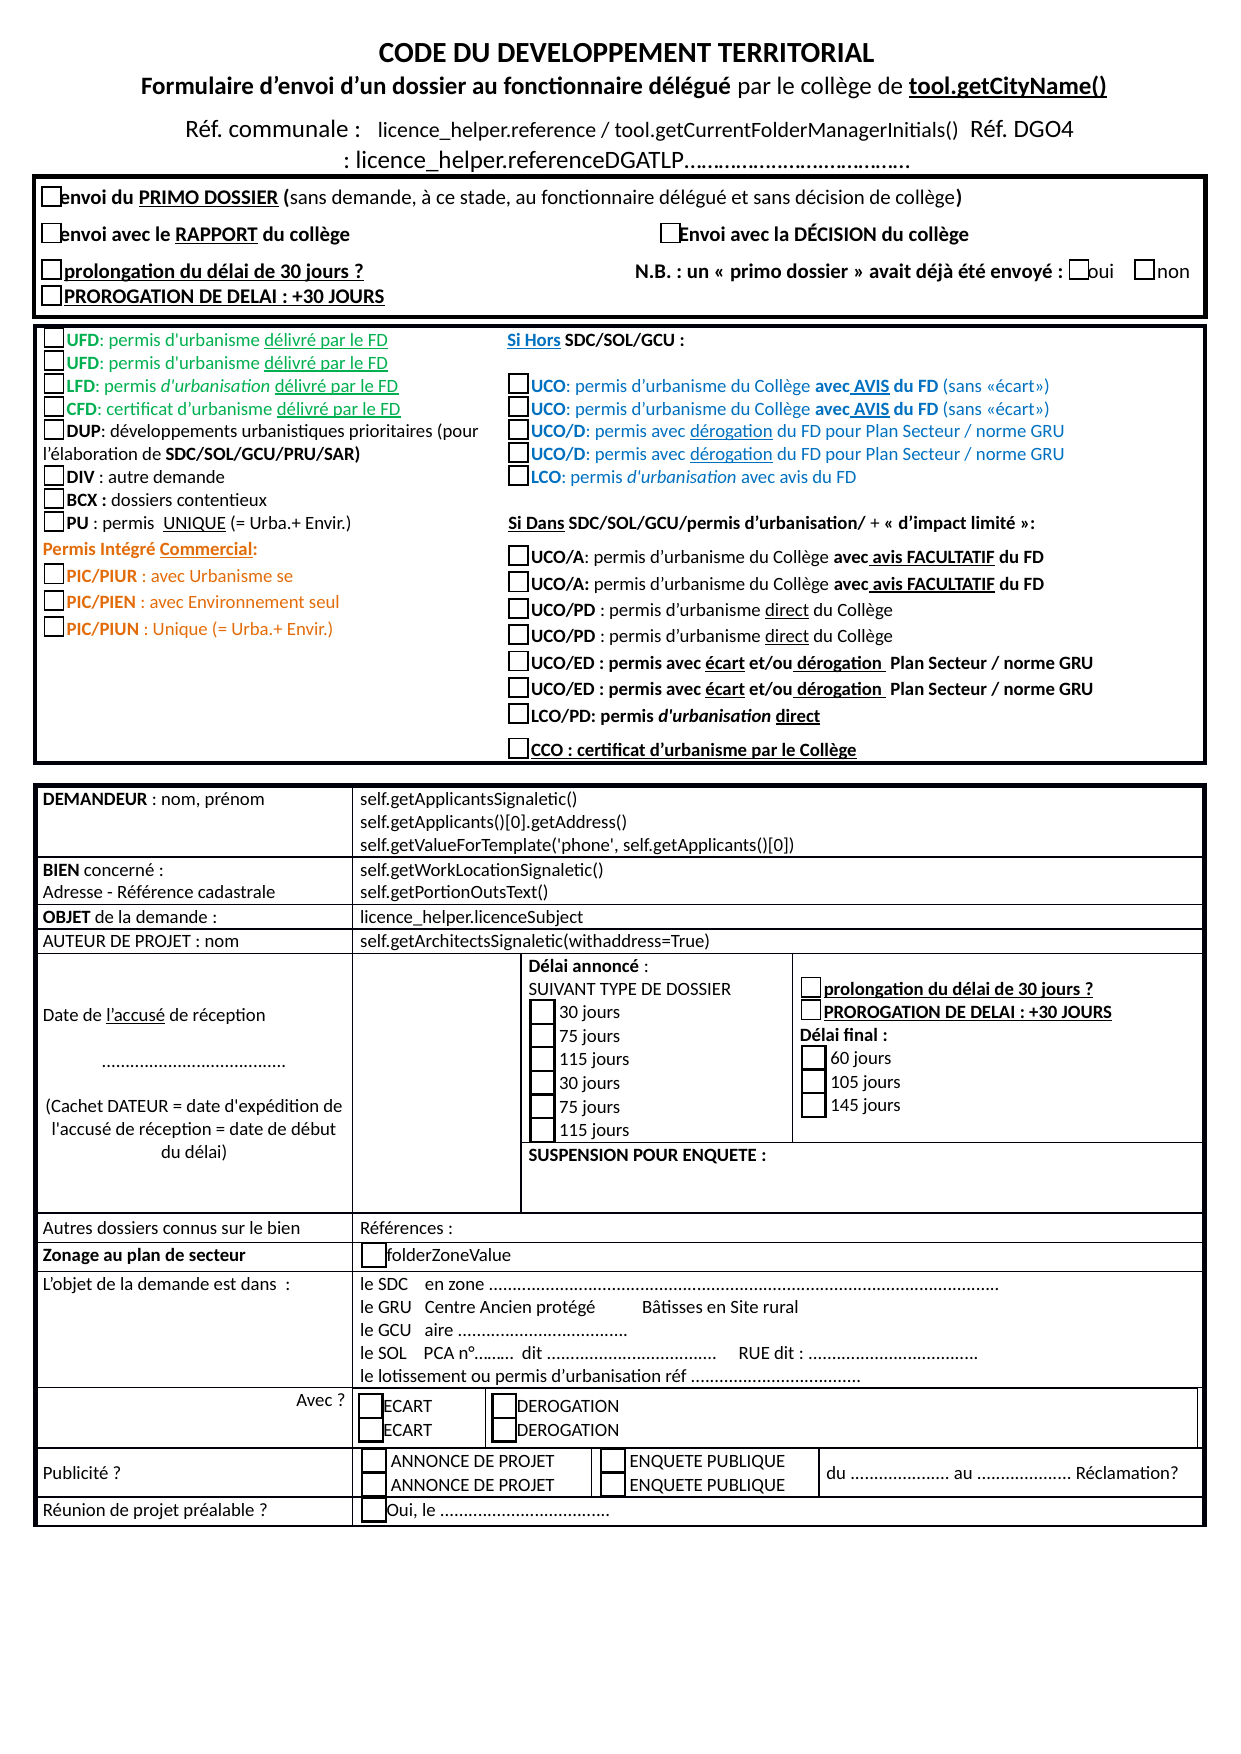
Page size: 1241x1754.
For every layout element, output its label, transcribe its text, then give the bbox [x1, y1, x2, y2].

table_cell Réunion de projet préalable ? [38, 1498, 352, 1525]
table_header UFD: permis d'urbanisme délivré par le FD UFD: permis d'urbanisme délivré par le FD LFD: permis d'urbanisation délivré par le FD CFD: certificat d’urbanisme délivré par le FD DUP: développements urbanistiques prioritaires (pour l’élaboration de SDC/SOL/GCU/PRU/SAR) DIV : autre demande BCX : dossiers contentieux PU : permis UNIQUE (= Urba.+ Envir.) Permis Intégré Commercial: PIC/PIUR : avec Urbanisme se PIC/PIEN : avec Environnement seul PIC/PIUN : Unique (= Urba.+ Envir.) [37, 328, 499, 761]
text Réf. communale : licence_helper.reference / tool.getCurrentFolderManagerInitials() Réf. DGO4 : licence_helper.referenceDGATLP……………..…….…………… [43, 113, 1211, 174]
table_cell ENQUETE PUBLIQUE ENQUETE PUBLIQUE [626, 1449, 818, 1496]
table_cell Publicité ? [38, 1449, 352, 1496]
table_header Demandeur : nom, prénom [38, 788, 352, 856]
table_cell SUSPENSION POUR ENQUETE : [522, 1143, 1202, 1212]
table_cell [1198, 1388, 1202, 1447]
table_cell Oui, le .................................... [353, 1498, 1202, 1525]
table_cell L’objet de la demande est dans : [38, 1272, 352, 1387]
table_cell envoi avec le RAPPORT du collège [36, 215, 653, 252]
table_cell ANNONCE DE PROJET ANNONCE DE PROJET [387, 1449, 591, 1496]
table_cell Date de l’accusé de réception ....................................... (Cachet DATEUR = date d'expédition de l'accusé de réception = date de début du délai) [38, 954, 352, 1212]
table_cell Délai annoncé : SUIVANT TYPE DE DOSSIER 30 jours 75 jours 115 jours 30 jours 75 jours 115 jours [522, 954, 792, 1142]
text Code du developpement territorial [43, 34, 1211, 70]
table_cell Autres dossiers connus sur le bien [38, 1214, 352, 1241]
table_header Si Hors SDC/SOL/GCU : UCO: permis d’urbanisme du Collège avec AVIS du FD (sans «écart») UCO: permis d’urbanisme du Collège avec AVIS du FD (sans «écart») UCO/D: permis avec dérogation du FD pour Plan Secteur / norme GRU UCO/D: permis avec dérogation du FD pour Plan Secteur / norme GRU LCO: permis d'urbanisation avec avis du FD Si Dans SDC/SOL/GCU/permis d’urbanisation/ + « d’impact limité »: UCO/A: permis d’urbanisme du Collège avec avis FACULTATIF du FD UCO/A: permis d’urbanisme du Collège avec avis FACULTATIF du FD UCO/PD : permis d’urbanisme direct du Collège UCO/PD : permis d’urbanisme direct du Collège UCO/ED : permis avec écart et/ou dérogation Plan Secteur / norme GRU UCO/ED : permis avec écart et/ou dérogation Plan Secteur / norme GRU LCO/PD: permis d'urbanisation direct CCO : certificat d’urbanisme par le Collège [500, 328, 1203, 761]
table_cell OBJET de la demande : [38, 905, 352, 928]
table_cell self.getArchitectsSignaletic(withaddress=True) [353, 930, 1202, 953]
table_header ECART ECART [353, 1389, 485, 1447]
table_header envoi du PRIMO DOSSIER (sans demande, à ce stade, au fonctionnaire délégué et sans décision de collège) [36, 179, 1203, 215]
table_cell prolongation du délai de 30 jours ? PROROGATION DE DELAI : +30 JOURS Délai final : 60 jours 105 jours 145 jours [793, 954, 1202, 1142]
table_cell Bien concerné : Adresse - Référence cadastrale [38, 858, 352, 904]
table_cell folderZoneValue [353, 1243, 1202, 1271]
table_cell le SDC en zone ............................................................................................................ le GRU Centre Ancien protégé Bâtisses en Site rural le GCU aire .................................... le SOL PCA n°……… dit .................................... RUE dit : .................................... le lotissement ou permis d’urbanisation réf .................................... [353, 1272, 1202, 1387]
table_cell du ..................... au .................... Réclamation? [820, 1449, 1202, 1496]
table_cell self.getWorkLocationSignaletic() self.getPortionOutsText() [353, 858, 1202, 904]
table_cell Références : [353, 1214, 1202, 1241]
table_cell Auteur de projet : nom [38, 930, 352, 953]
table_cell prolongation du délai de 30 jours ? PROROGATION DE DELAI : +30 JOURS [36, 252, 619, 314]
table_header DEROGATION DEROGATION [486, 1389, 1197, 1447]
table_cell Envoi avec la DÉCISION du collège [653, 215, 1203, 252]
table_cell Zonage au plan de secteur [38, 1243, 352, 1271]
table_header self.getApplicantsSignaletic() self.getApplicants()[0].getAddress() self.getValueForTemplate('phone', self.getApplicants()[0]) [353, 788, 1202, 856]
table_cell Avec ? [38, 1388, 352, 1447]
table_cell N.B. : un « primo dossier » avait déjà été envoyé : oui non [620, 252, 1203, 314]
table_cell licence_helper.licenceSubject [353, 905, 1202, 928]
text Formulaire d’envoi d’un dossier au fonctionnaire délégué par le collège de tool.getCityName() [43, 70, 1211, 101]
table_cell [353, 954, 520, 1212]
